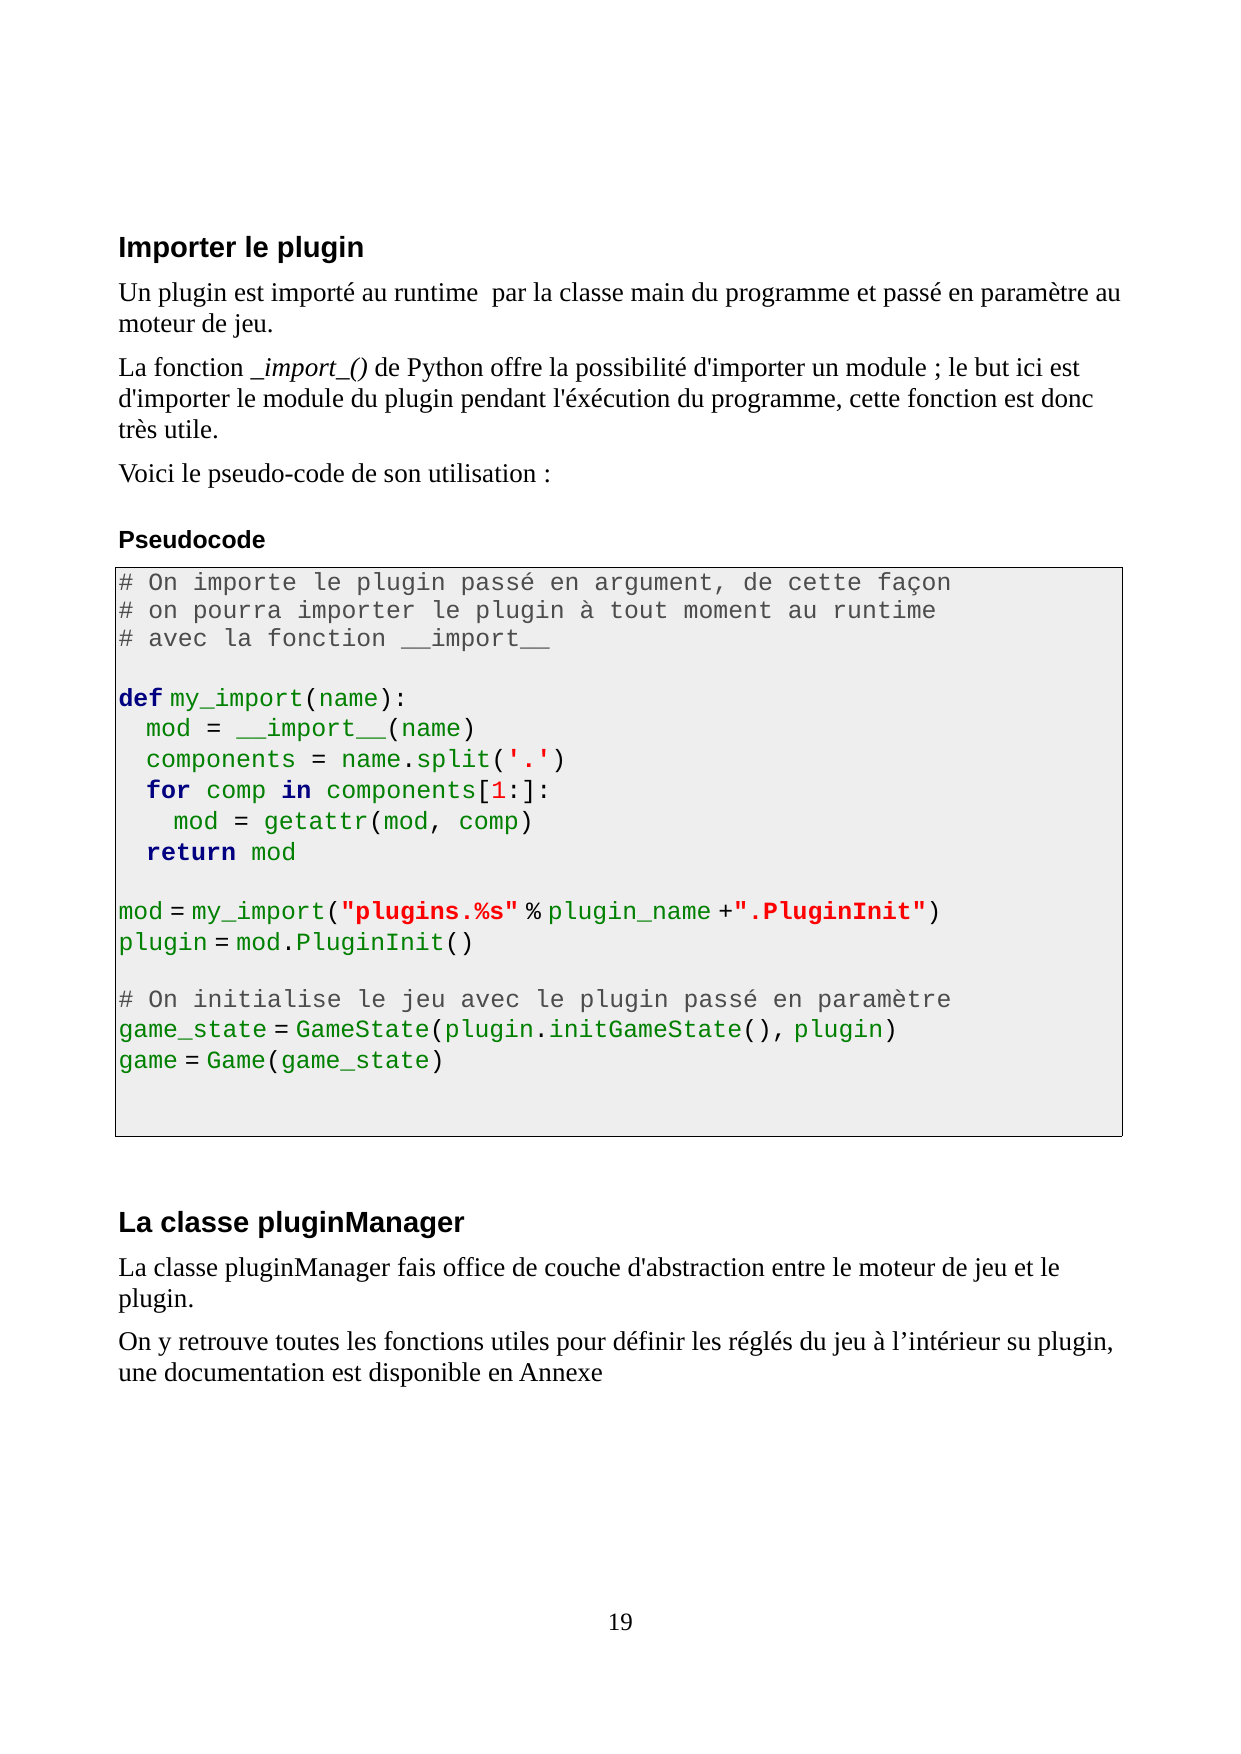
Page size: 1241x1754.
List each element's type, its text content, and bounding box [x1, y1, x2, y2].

text # on pourra importer le plugin à tout moment au runtime [116, 595, 1122, 623]
text mod = my_import("plugins.%s" % plugin_name +".PluginInit") [116, 893, 1122, 924]
text # On initialise le jeu avec le plugin passé en paramètre [116, 983, 1122, 1011]
text mod = __import__(name) [116, 710, 1122, 741]
text # On importe le plugin passé en argument, de cette façon [116, 568, 1122, 595]
text On y retrouve toutes les fonctions utiles pour définir les réglés du jeu à l’intérieur su plugin, une documentation est disponible en Annexe [118, 1325, 1122, 1388]
text plugin = mod.PluginInit() [116, 924, 1122, 955]
text La fonction _import_() de Python offre la possibilité d'importer un module ; le but ici est d'importer le module du plugin pendant l'éxécution du programme, cette fonction est donc très utile. [118, 351, 1122, 444]
text Un plugin est importé au runtime par la classe main du programme et passé en paramètre au moteur de jeu. [118, 276, 1122, 338]
text # avec la fonction __import__ [116, 623, 1122, 651]
text game = Game(game_state) [116, 1042, 1122, 1073]
text for comp in components[1:]: [116, 772, 1122, 803]
text La classe pluginManager fais office de couche d'abstraction entre le moteur de jeu et le plugin. [118, 1251, 1122, 1313]
text Voici le pseudo-code de son utilisation : [118, 457, 1122, 488]
text mod = getattr(mod, comp) [116, 803, 1122, 834]
subtitle La classe pluginManager [118, 1204, 1122, 1238]
text components = name.split('.') [116, 741, 1122, 772]
text return mod [116, 834, 1122, 864]
text game_state = GameState(plugin.initGameState(), plugin) [116, 1011, 1122, 1042]
subtitle Pseudocode [118, 526, 1122, 554]
text def my_import(name): [116, 679, 1122, 710]
subtitle Importer le plugin [118, 230, 1122, 264]
